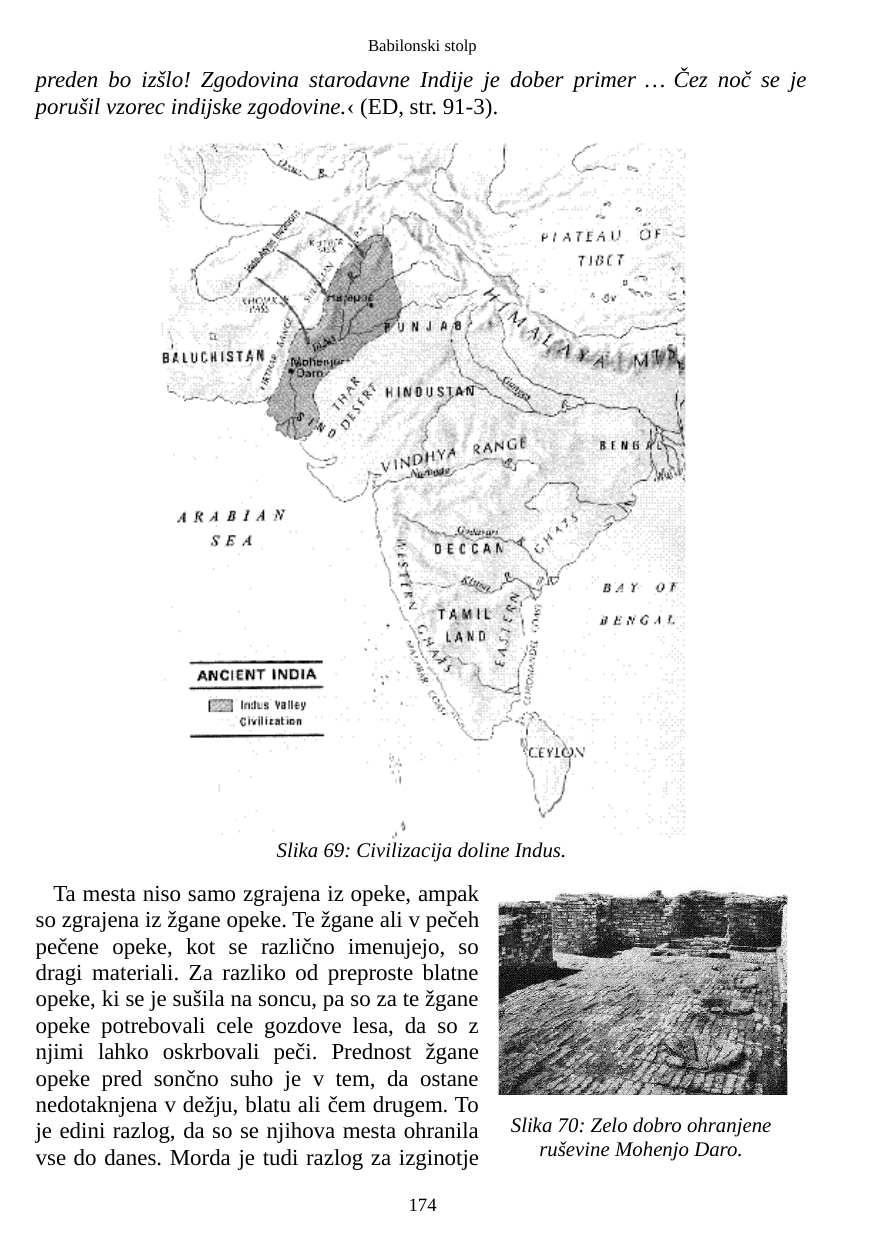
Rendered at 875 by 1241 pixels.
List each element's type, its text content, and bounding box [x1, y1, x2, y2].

text Slika 70: Zelo dobro ohranjene ruševine Mohenjo Daro. [497, 868, 786, 1161]
picture [498, 872, 788, 1095]
text Ta mesta niso samo zgrajena iz opeke, ampak so zgrajena iz žgane opeke. Te žgane ali v pečeh pečene opeke, kot se različno imenujejo, so dragi materiali. Za razliko od preproste blatne opeke, ki se je sušila na soncu, pa so za te žgane opeke potrebovali cele gozdove lesa, da so z njimi lahko oskrbovali peči. Prednost žgane opeke pred sončno suho je v tem, da ostane nedotaknjena v dežju, blatu ali čem drugem. To je edini razlog, da so se njihova mesta ohranila vse do danes. Morda je tudi razlog za izginotje [35, 119, 809, 1170]
picture [159, 142, 686, 839]
text Slika 69: Civilizacija doline Indus. [159, 839, 686, 862]
text preden bo izšlo! Zgodovina starodavne Indije je dober primer … Čez noč se je porušil vzorec indijske zgodovine.‹ (ED, str. 91-3). [35, 66, 809, 119]
